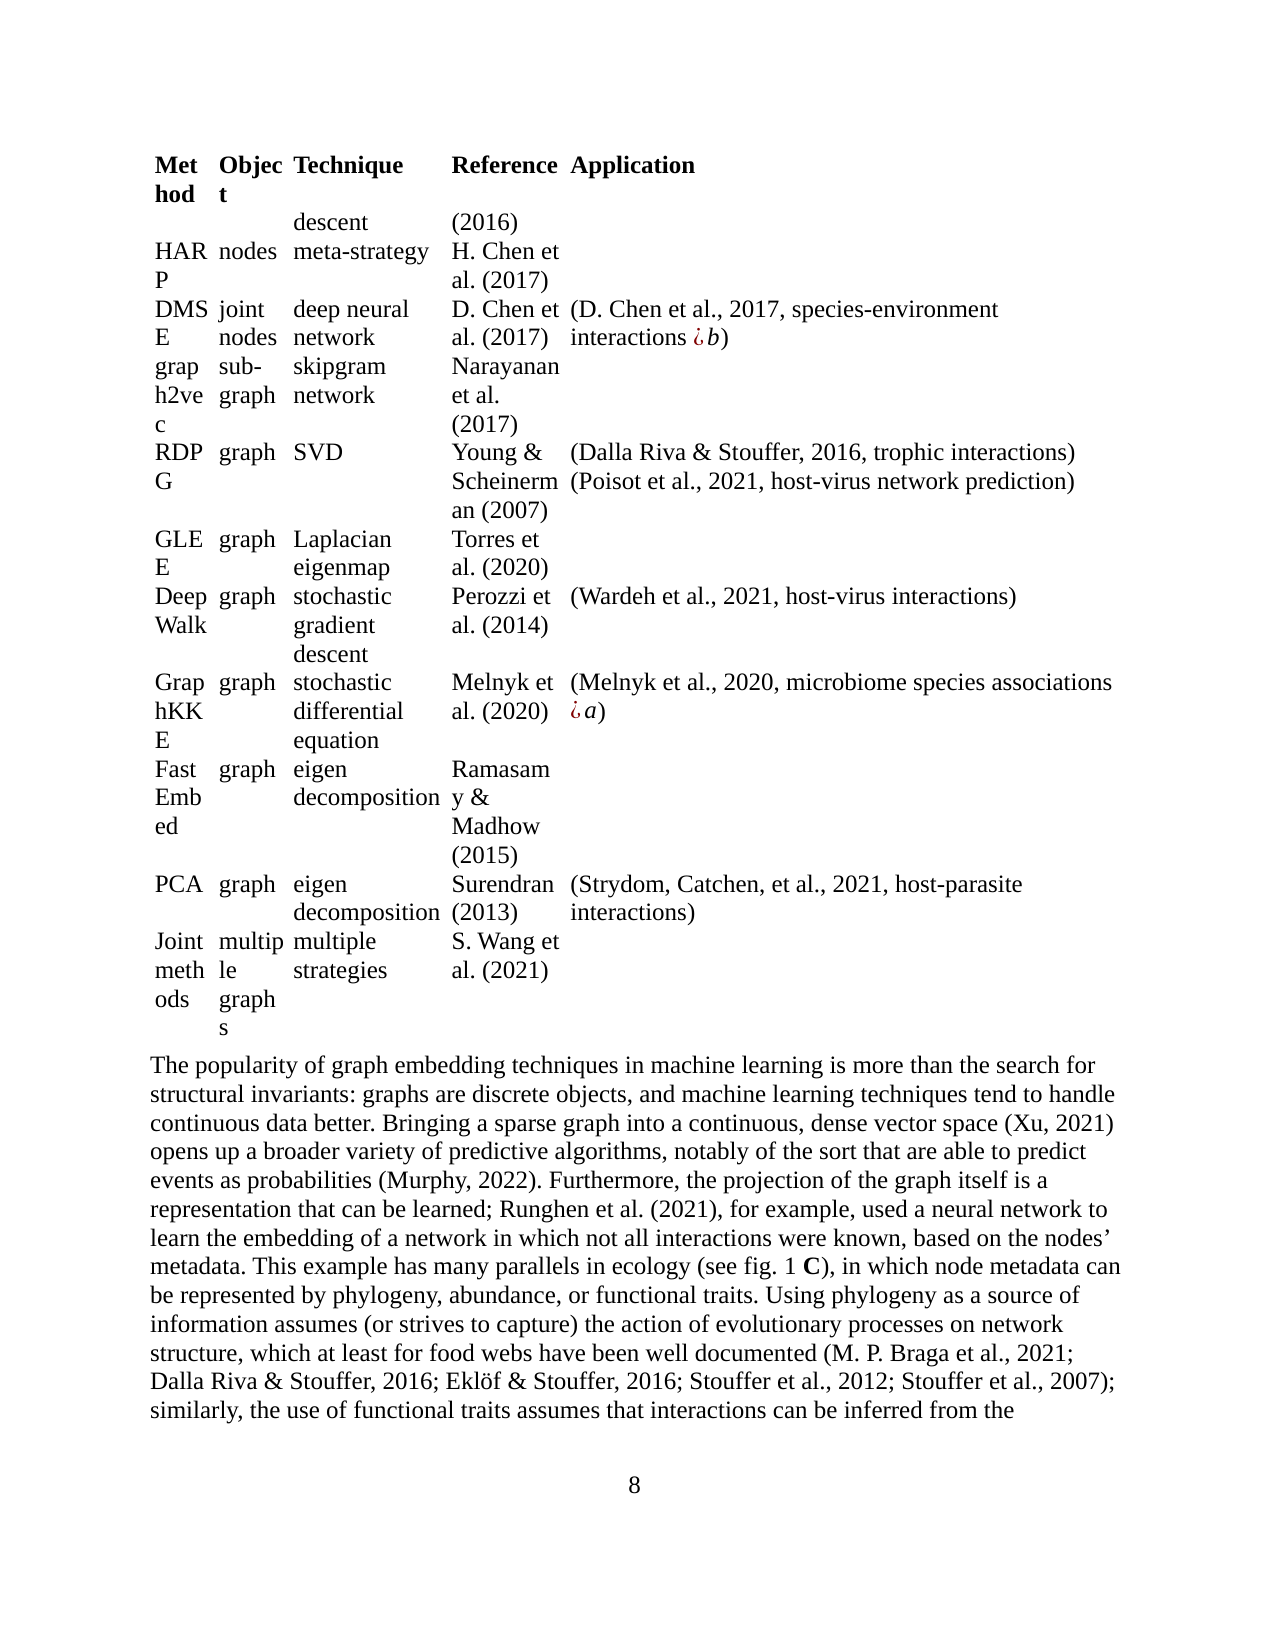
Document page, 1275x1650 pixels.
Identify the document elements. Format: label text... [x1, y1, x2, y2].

table_cell (2016) [447, 208, 566, 236]
table_cell DeepWalk [150, 581, 214, 667]
table_cell graph [214, 668, 288, 754]
table_cell graph [214, 869, 288, 926]
table_cell Narayanan et al. (2017) [447, 351, 566, 437]
table_cell (Melnyk et al., 2020, microbiome species associations ) [566, 668, 1125, 754]
table_cell multiple strategies [289, 926, 447, 1041]
table_cell skipgram network [289, 351, 447, 437]
table_cell Surendran (2013) [447, 869, 566, 926]
table_cell graph [214, 754, 288, 869]
table_cell (D. Chen et al., 2017, species-environment interactions ) [566, 294, 1125, 351]
table_cell [566, 208, 1125, 236]
table_cell GLEE [150, 524, 214, 581]
table_cell [566, 524, 1125, 581]
table_cell multiple graphs [214, 926, 288, 1041]
table_cell descent [289, 208, 447, 236]
table_cell [150, 208, 214, 236]
table_cell RDPG [150, 438, 214, 524]
table_cell (Strydom, Catchen, et al., 2021, host-parasite interactions) [566, 869, 1125, 926]
table_cell sub-graph [214, 351, 288, 437]
table_cell graph [214, 524, 288, 581]
table_cell graph [214, 438, 288, 524]
table_header Technique [289, 150, 447, 207]
table_cell Torres et al. (2020) [447, 524, 566, 581]
table_cell [566, 351, 1125, 437]
table_cell joint nodes [214, 294, 288, 351]
table_cell GraphKKE [150, 668, 214, 754]
table_cell S. Wang et al. (2021) [447, 926, 566, 1041]
table_cell PCA [150, 869, 214, 926]
table_cell H. Chen et al. (2017) [447, 236, 566, 294]
table_header Object [214, 150, 288, 207]
table_cell D. Chen et al. (2017) [447, 294, 566, 351]
text The popularity of graph embedding techniques in machine learning is more than the search for structural invariants: graphs are discrete objects, and machine learning techniques tend to handle continuous data better. Bringing a sparse graph into a continuous, dense vector space (Xu, 2021) opens up a broader variety of predictive algorithms, notably of the sort that are able to predict events as probabilities (Murphy, 2022). Furthermore, the projection of the graph itself is a representation that can be learned; Runghen et al. (2021), for example, used a neural network to learn the embedding of a network in which not all interactions were known, based on the nodes’ metadata. This example has many parallels in ecology (see fig. 1 C), in which node metadata can be represented by phylogeny, abundance, or functional traits. Using phylogeny as a source of information assumes (or strives to capture) the action of evolutionary processes on network structure, which at least for food webs have been well documented (M. P. Braga et al., 2021; Dalla Riva & Stouffer, 2016; Eklöf & Stouffer, 2016; Stouffer et al., 2012; Stouffer et al., 2007); similarly, the use of functional traits assumes that interactions can be inferred from the [150, 1050, 1125, 1424]
table_cell meta-strategy [289, 236, 447, 294]
table_cell Perozzi et al. (2014) [447, 581, 566, 667]
table_cell FastEmbed [150, 754, 214, 869]
table_cell graph [214, 581, 288, 667]
table_cell SVD [289, 438, 447, 524]
table_cell HARP [150, 236, 214, 294]
table_cell eigen decomposition [289, 754, 447, 869]
table_cell Ramasamy & Madhow (2015) [447, 754, 566, 869]
table_cell Laplacian eigenmap [289, 524, 447, 581]
table_cell Young & Scheinerman (2007) [447, 438, 566, 524]
table_cell (Wardeh et al., 2021, host-virus interactions) [566, 581, 1125, 667]
table_cell graph2vec [150, 351, 214, 437]
table_cell [566, 926, 1125, 1041]
table_cell (Dalla Riva & Stouffer, 2016, trophic interactions) (Poisot et al., 2021, host-virus network prediction) [566, 438, 1125, 524]
table_cell [566, 754, 1125, 869]
table_cell stochastic gradient descent [289, 581, 447, 667]
table_cell [566, 236, 1125, 294]
table_cell Melnyk et al. (2020) [447, 668, 566, 754]
table_cell eigen decomposition [289, 869, 447, 926]
table_header Reference [447, 150, 566, 207]
table_cell DMSE [150, 294, 214, 351]
table_cell [214, 208, 288, 236]
table_header Application [566, 150, 1125, 207]
table_cell nodes [214, 236, 288, 294]
table_cell deep neural network [289, 294, 447, 351]
table_header Method [150, 150, 214, 207]
table_cell Joint methods [150, 926, 214, 1041]
table_cell stochastic differential equation [289, 668, 447, 754]
